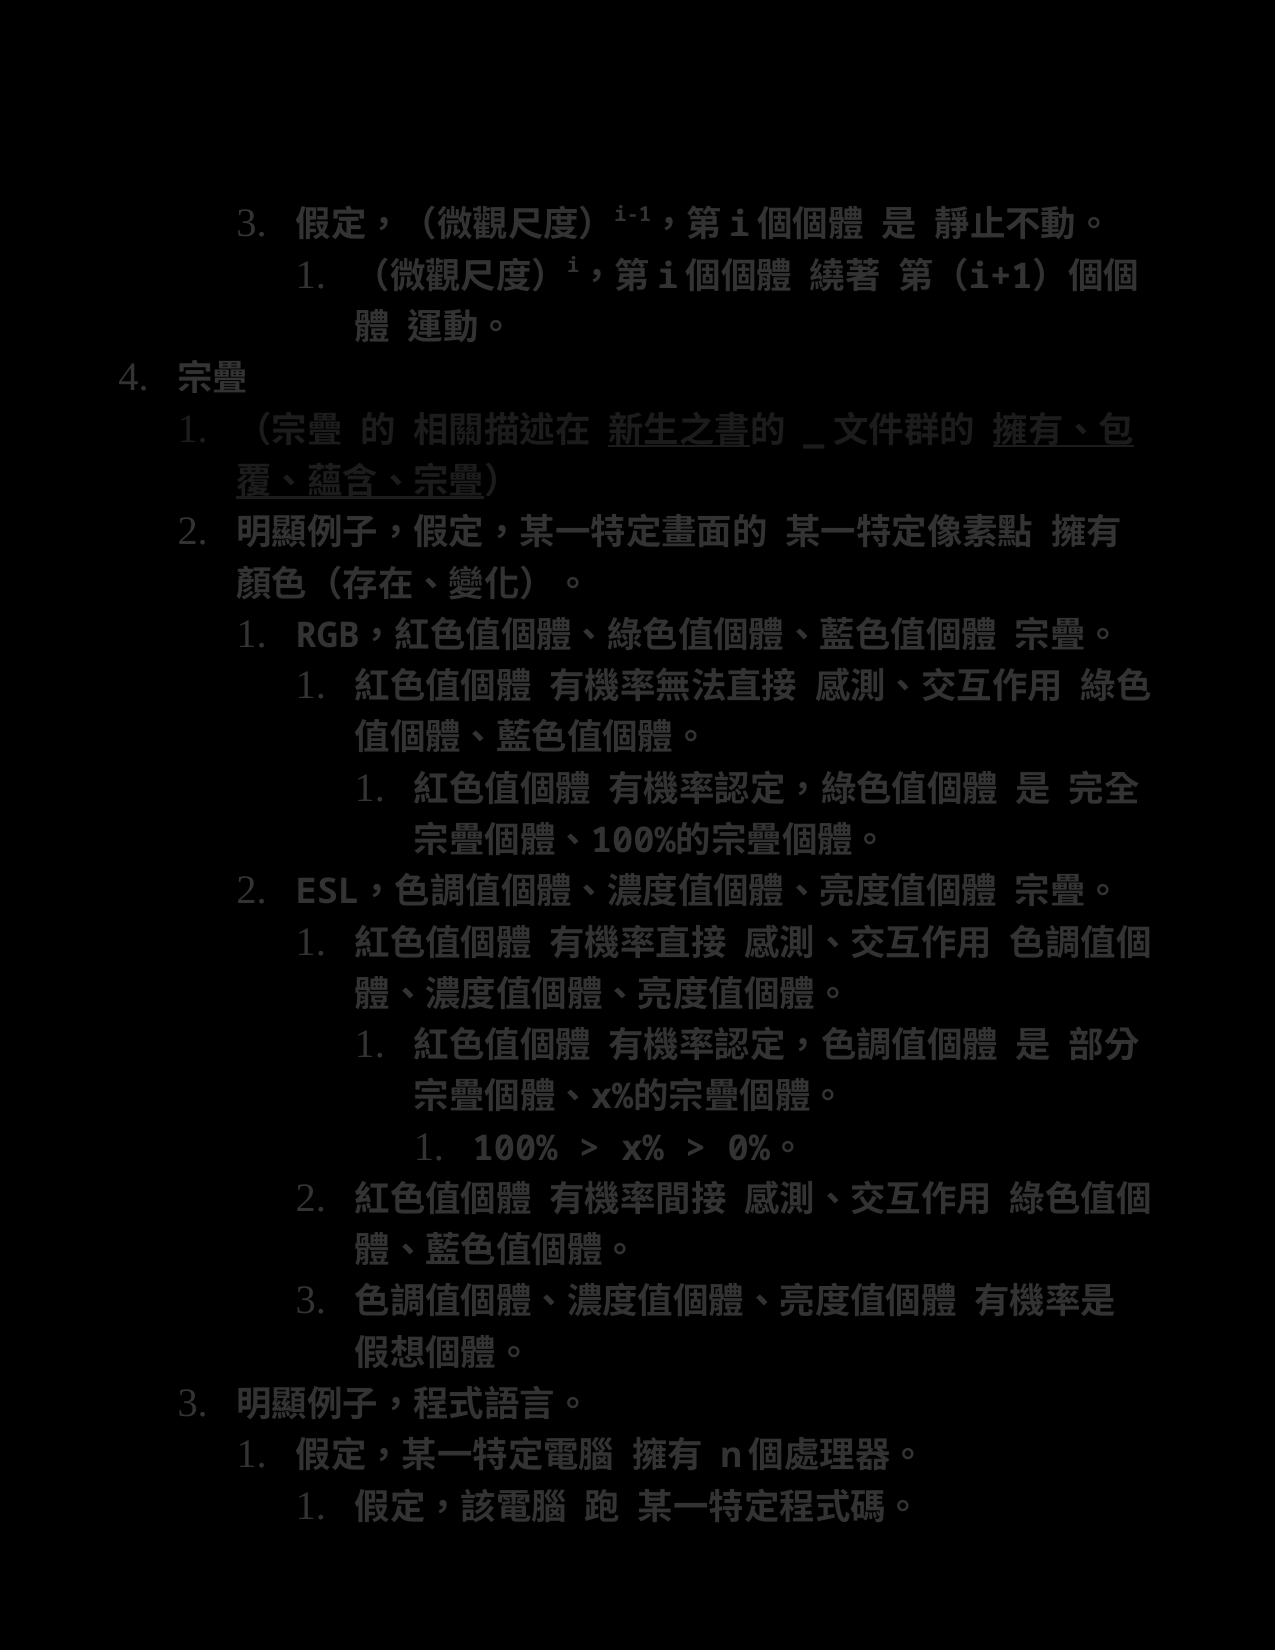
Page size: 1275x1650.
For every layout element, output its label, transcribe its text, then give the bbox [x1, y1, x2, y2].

list 假定，（微觀尺度）i-1，第i個個體 是 靜止不動。 [236, 196, 1157, 247]
list 紅色值個體 有機率間接 感測、交互作用 綠色值個體、藍色值個體。 [295, 1170, 1157, 1273]
list 紅色值個體 有機率認定，綠色值個體 是 完全宗疊個體、100%的宗疊個體。 [354, 760, 1157, 863]
list 色調值個體、濃度值個體、亮度值個體 有機率是 假想個體。 [295, 1273, 1157, 1375]
list 紅色值個體 有機率無法直接 感測、交互作用 綠色值個體、藍色值個體。 [295, 657, 1157, 760]
list 紅色值個體 有機率認定，色調值個體 是 部分宗疊個體、x%的宗疊個體。 [354, 1016, 1157, 1119]
list 宗疊 [118, 350, 1157, 401]
list RGB，紅色值個體、綠色值個體、藍色值個體 宗疊。 [236, 606, 1157, 657]
list （微觀尺度）i，第i個個體 繞著 第（i+1）個個體 運動。 [295, 247, 1157, 350]
list 明顯例子，程式語言。 [177, 1375, 1157, 1427]
list 100% > x% > 0%。 [413, 1119, 1157, 1170]
list （宗疊 的 相關描述在 新生之書的 _ 文件群的 擁有、包覆、蘊含、宗疊） [177, 401, 1157, 504]
list 假定，某一特定電腦 擁有 n個處理器。 [236, 1427, 1157, 1478]
list 假定，該電腦 跑 某一特定程式碼。 [295, 1478, 1157, 1529]
list ESL，色調值個體、濃度值個體、亮度值個體 宗疊。 [236, 863, 1157, 914]
list 紅色值個體 有機率直接 感測、交互作用 色調值個體、濃度值個體、亮度值個體。 [295, 914, 1157, 1016]
list 明顯例子，假定，某一特定畫面的 某一特定像素點 擁有 顏色（存在、變化）。 [177, 504, 1157, 606]
